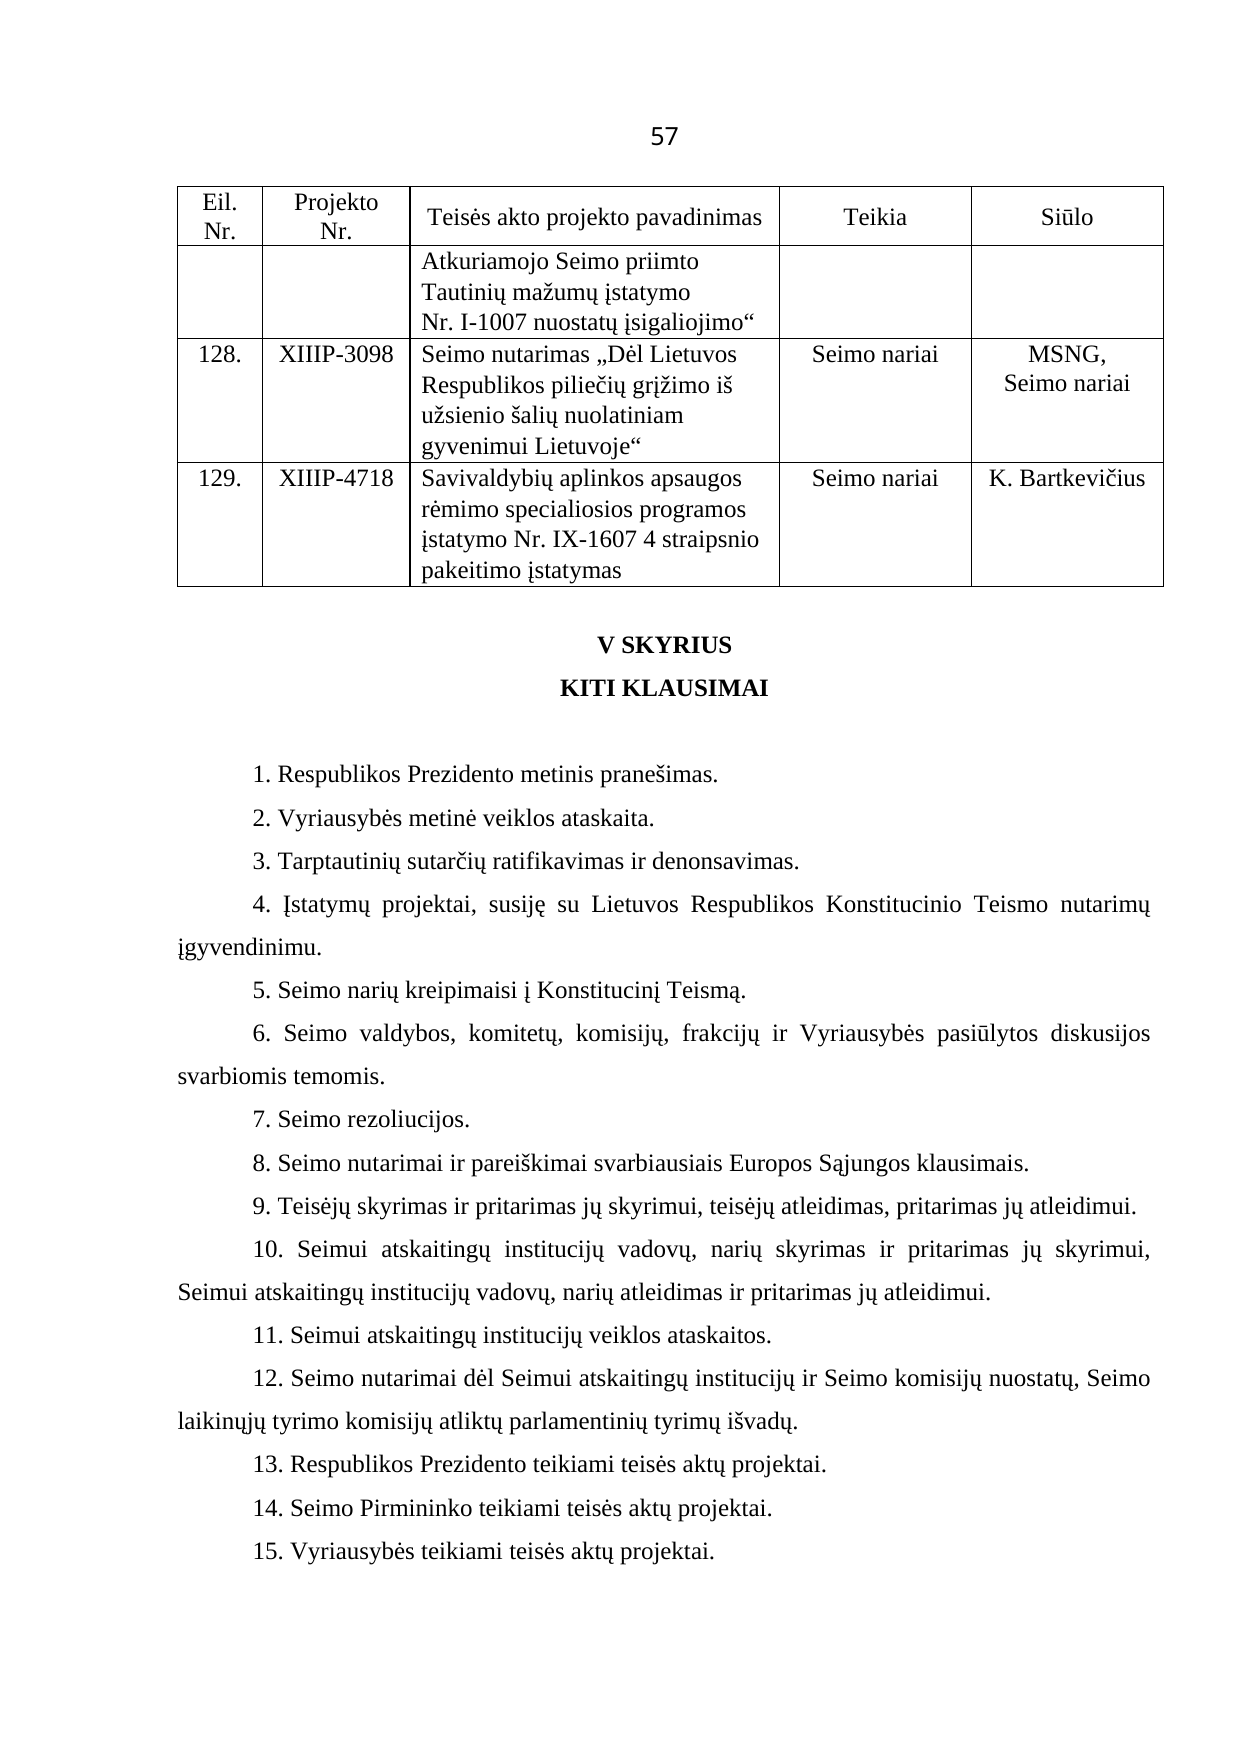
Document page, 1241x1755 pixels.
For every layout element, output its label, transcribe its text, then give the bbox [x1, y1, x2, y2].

table_cell 129. [178, 463, 262, 586]
table_cell Atkuriamojo Seimo priimto Tautinių mažumų įstatymo Nr. I‑1007 nuostatų įsigaliojimo“ [411, 246, 779, 338]
table_cell XIIIP-4718 [263, 463, 409, 586]
text 14. Seimo Pirmininko teikiami teisės aktų projektai. [177, 1493, 1152, 1521]
text 2. Vyriausybės metinė veiklos ataskaita. [177, 803, 1152, 831]
text KITI KLAUSIMAI [177, 673, 1152, 702]
table_header Eil. Nr. [178, 187, 262, 245]
table_cell Seimo nariai [780, 339, 971, 462]
text 10. Seimui atskaitingų institucijų vadovų, narių skyrimas ir pritarimas jų skyrimui, Seimui atskaitingų institucijų vadovų, narių atleidimas ir pritarimas jų atleidimui. [177, 1234, 1152, 1306]
table_header Teikia [780, 187, 971, 245]
text 1. Respublikos Prezidento metinis pranešimas. [177, 759, 1152, 788]
table_header Teisės akto projekto pavadinimas [411, 187, 779, 245]
text 15. Vyriausybės teikiami teisės aktų projektai. [177, 1536, 1152, 1564]
text V SKYRIUS [177, 630, 1152, 659]
table_header Siūlo [972, 187, 1163, 245]
table_cell MSNG, Seimo nariai [972, 339, 1163, 462]
table_cell XIIIP-3098 [263, 339, 409, 462]
text 6. Seimo valdybos, komitetų, komisijų, frakcijų ir Vyriausybės pasiūlytos diskusijos svarbiomis temomis. [177, 1018, 1152, 1090]
text 9. Teisėjų skyrimas ir pritarimas jų skyrimui, teisėjų atleidimas, pritarimas jų atleidimui. [177, 1191, 1152, 1219]
table_cell [263, 246, 409, 338]
table_cell Seimo nariai [780, 463, 971, 586]
table_cell [178, 246, 262, 338]
table_header Projekto Nr. [263, 187, 409, 245]
text 11. Seimui atskaitingų institucijų veiklos ataskaitos. [177, 1320, 1152, 1349]
table_cell K. Bartkevičius [972, 463, 1163, 586]
text 4. Įstatymų projektai, susiję su Lietuvos Respublikos Konstitucinio Teismo nutarimų įgyvendinimu. [177, 889, 1152, 961]
table_cell Seimo nutarimas „Dėl Lietuvos Respublikos piliečių grįžimo iš užsienio šalių nuolatiniam gyvenimui Lietuvoje“ [411, 339, 779, 462]
text 12. Seimo nutarimai dėl Seimui atskaitingų institucijų ir Seimo komisijų nuostatų, Seimo laikinųjų tyrimo komisijų atliktų parlamentinių tyrimų išvadų. [177, 1363, 1152, 1435]
table_cell Savivaldybių aplinkos apsaugos rėmimo specialiosios programos įstatymo Nr. IX-1607 4 straipsnio pakeitimo įstatymas [411, 463, 779, 586]
text 13. Respublikos Prezidento teikiami teisės aktų projektai. [177, 1449, 1152, 1478]
table_cell [780, 246, 971, 338]
text 5. Seimo narių kreipimaisi į Konstitucinį Teismą. [177, 975, 1152, 1004]
table_cell [972, 246, 1163, 338]
text 8. Seimo nutarimai ir pareiškimai svarbiausiais Europos Sąjungos klausimais. [177, 1148, 1152, 1176]
text 7. Seimo rezoliucijos. [177, 1104, 1152, 1133]
table_cell 128. [178, 339, 262, 462]
text 3. Tarptautinių sutarčių ratifikavimas ir denonsavimas. [177, 846, 1152, 874]
